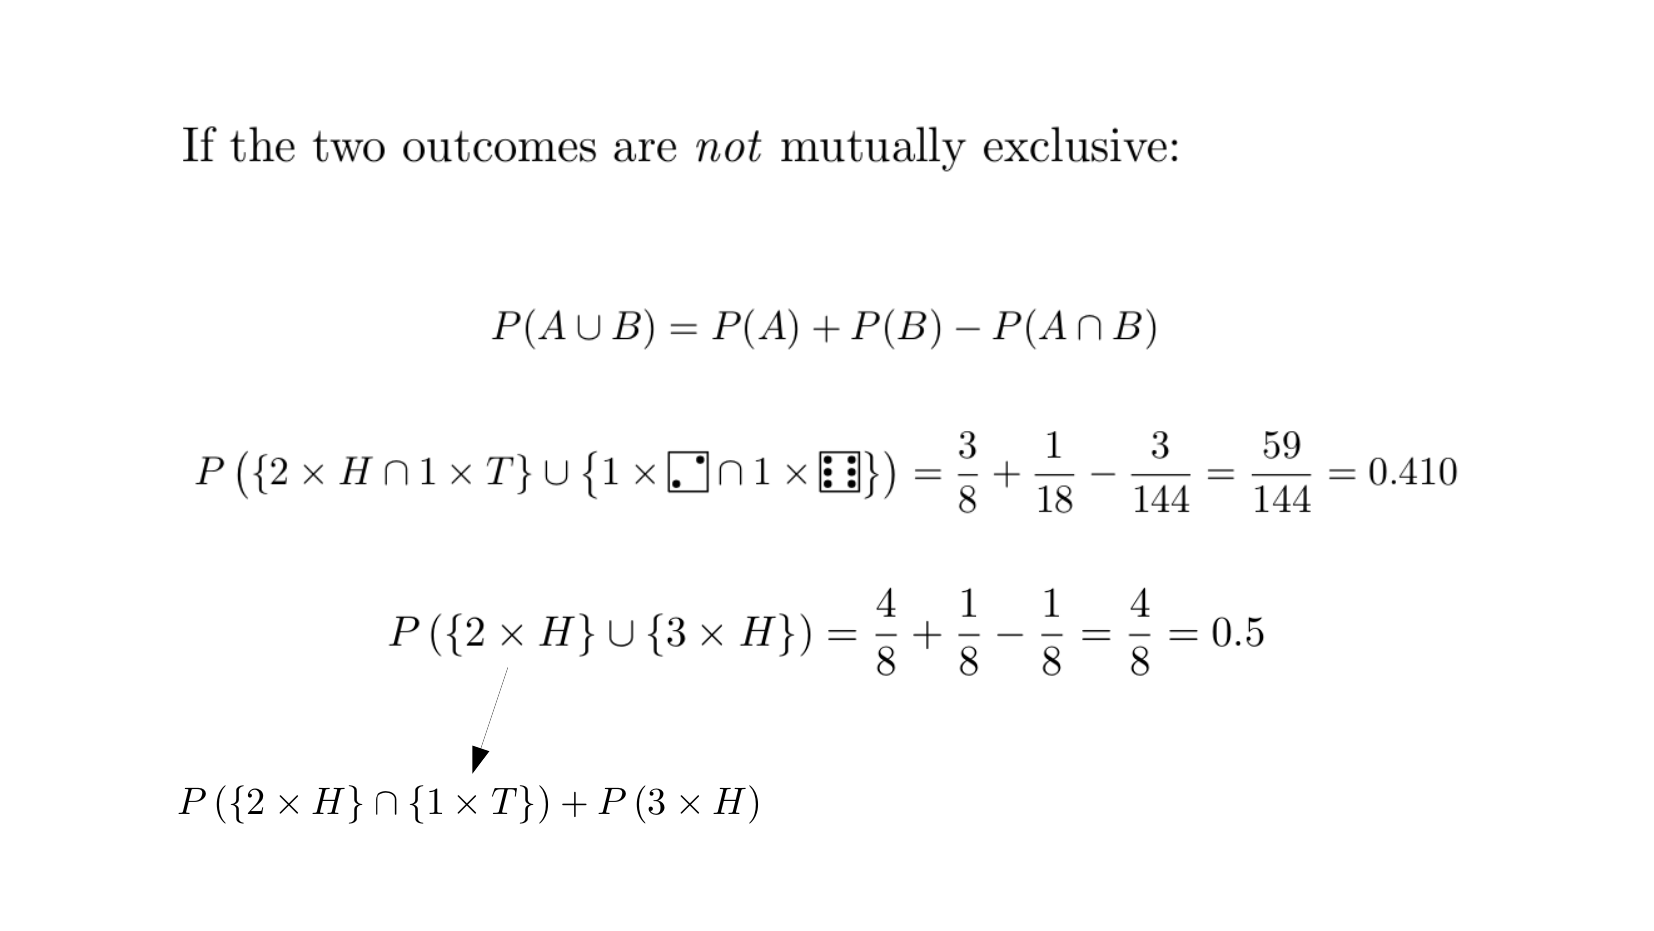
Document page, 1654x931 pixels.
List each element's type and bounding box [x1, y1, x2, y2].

picture [177, 773, 779, 833]
picture [383, 570, 1271, 688]
picture [177, 115, 1183, 178]
picture [188, 425, 1466, 526]
picture [482, 292, 1173, 361]
